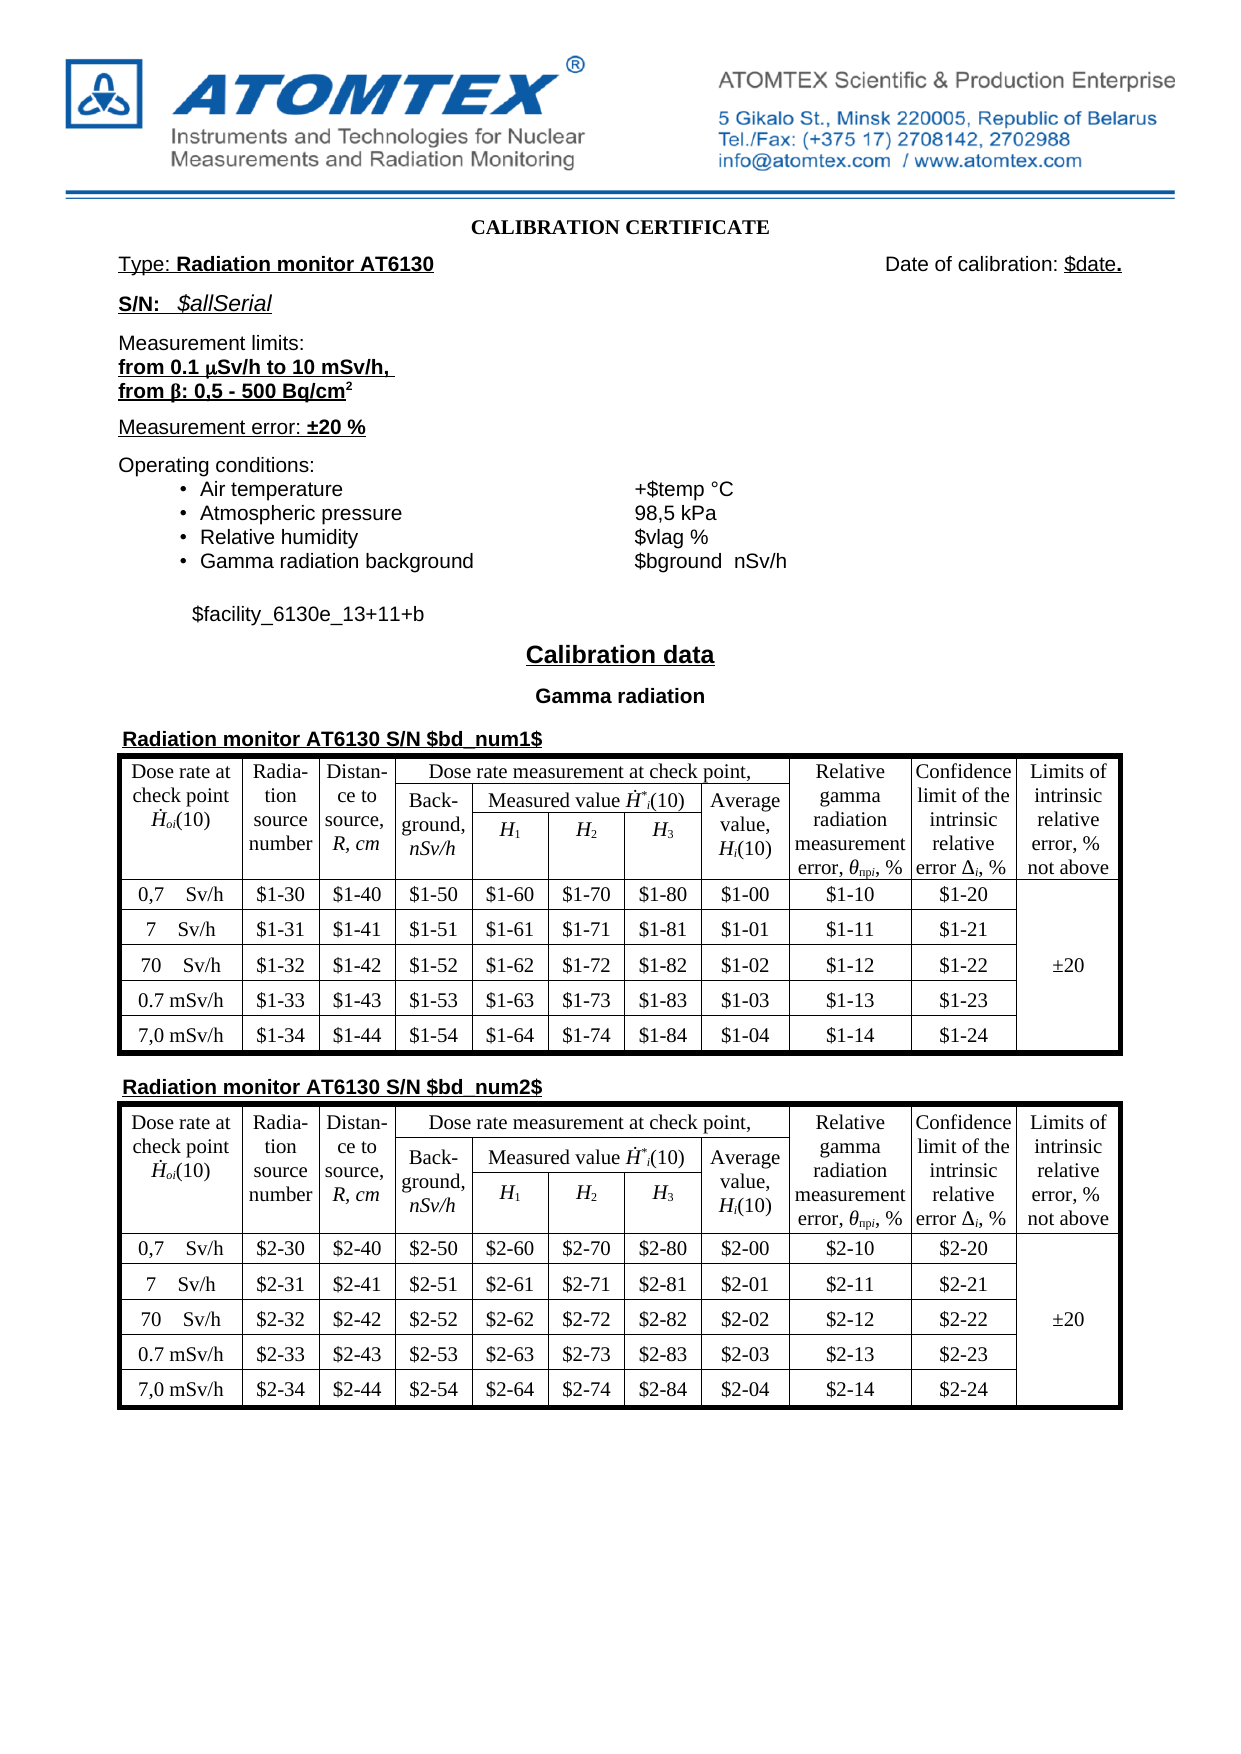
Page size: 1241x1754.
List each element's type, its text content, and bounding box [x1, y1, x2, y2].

table_cell $1-83 [625, 981, 701, 1015]
table_cell $1-04 [702, 1016, 789, 1050]
table_cell $2-83 [625, 1335, 701, 1369]
table_cell ±20 [1017, 1234, 1118, 1404]
list Atmospheric pressure 98,5 kPa [179, 501, 1122, 525]
table_cell H1 [473, 813, 548, 879]
table_cell $1-14 [790, 1016, 911, 1050]
table_cell $1-21 [912, 910, 1016, 944]
table_cell 7,0 mSv/h [122, 1016, 242, 1050]
table_header Radiation monitor AT6130 S/N $bd_num1$ [119, 708, 1121, 753]
table_cell $1-50 [396, 880, 472, 909]
table_cell $1-20 [912, 880, 1016, 909]
table_cell $2-60 [473, 1234, 548, 1263]
table_cell $1-24 [912, 1016, 1016, 1050]
table_cell Radia-tion source number [243, 1107, 319, 1233]
table_cell $1-82 [625, 945, 701, 980]
table_cell $2-12 [790, 1300, 911, 1334]
table_cell $1-02 [702, 945, 789, 980]
table_cell $1-70 [549, 880, 624, 909]
table_cell Dose rate measurement at check point, [396, 759, 789, 783]
table_cell $2-13 [790, 1335, 911, 1369]
table_cell $1-31 [243, 910, 319, 944]
table_cell ±20 [1017, 880, 1118, 1050]
table_cell Measured value Ḣ*i(10) [473, 784, 701, 812]
list Air temperature +$temp °C [179, 477, 1122, 501]
text from β: 0,5 - 500 Bq/cm2 [118, 378, 1122, 403]
table_cell $2-30 [243, 1234, 319, 1263]
table_cell $2-31 [243, 1264, 319, 1298]
table_cell $1-23 [912, 981, 1016, 1015]
table_cell $2-02 [702, 1300, 789, 1334]
table_cell $2-01 [702, 1264, 789, 1298]
table_cell $2-44 [320, 1370, 395, 1404]
table_cell 0.7 mSv/h [122, 981, 242, 1015]
text Measurement limits: [118, 331, 1122, 354]
table_cell H2 [549, 813, 624, 879]
table_cell 0.7 mSv/h [122, 1335, 242, 1369]
table_cell $1-34 [243, 1016, 319, 1050]
table_cell $1-22 [912, 945, 1016, 980]
table_cell $1-60 [473, 880, 548, 909]
table_cell $1-13 [790, 981, 911, 1015]
table_cell $1-52 [396, 945, 472, 980]
table_cell $1-32 [243, 945, 319, 980]
table_cell Average value, Hi(10) [702, 784, 789, 879]
table_cell 7 Sv/h [122, 910, 242, 944]
table_cell $1-54 [396, 1016, 472, 1050]
text from 0.1 Sv/h to 10 mSv/h, [118, 354, 1122, 378]
table_cell 70 Sv/h [122, 945, 242, 980]
table_cell H1 [473, 1173, 548, 1233]
table_cell $2-33 [243, 1335, 319, 1369]
table_cell $2-04 [702, 1370, 789, 1404]
table_cell $2-64 [473, 1370, 548, 1404]
table_cell $1-53 [396, 981, 472, 1015]
table_cell $1-11 [790, 910, 911, 944]
table_cell $1-62 [473, 945, 548, 980]
table_cell $1-03 [702, 981, 789, 1015]
table_cell $2-52 [396, 1300, 472, 1334]
table_cell Dose rate at check point Ḣoi(10) [122, 759, 242, 879]
text $facility_6130e_13+11+b [118, 602, 1122, 626]
table_cell $2-73 [549, 1335, 624, 1369]
table_cell $2-61 [473, 1264, 548, 1298]
table_cell $2-84 [625, 1370, 701, 1404]
table_cell $1-64 [473, 1016, 548, 1050]
table_cell $2-70 [549, 1234, 624, 1263]
table_cell Confidence limit of the intrinsic relative error Δi, % [912, 1107, 1016, 1233]
table_cell H2 [549, 1173, 624, 1233]
table_cell Dose rate measurement at check point, [396, 1107, 789, 1137]
table_cell $2-10 [790, 1234, 911, 1263]
table_cell $1-74 [549, 1016, 624, 1050]
table_cell $1-10 [790, 880, 911, 909]
table_cell $2-63 [473, 1335, 548, 1369]
table_cell 0,7 Sv/h [122, 880, 242, 909]
table_cell $1-01 [702, 910, 789, 944]
table_cell $2-41 [320, 1264, 395, 1298]
table_cell $2-62 [473, 1300, 548, 1334]
table_cell $2-50 [396, 1234, 472, 1263]
table_cell $1-12 [790, 945, 911, 980]
table_cell $1-84 [625, 1016, 701, 1050]
table_cell $1-00 [702, 880, 789, 909]
table_cell $1-43 [320, 981, 395, 1015]
table_cell Limits of intrinsic relative error, % not above [1017, 1107, 1118, 1233]
text CALIBRATION CERTIFICATE [118, 215, 1122, 239]
table_cell Relative gamma radiation measurement error, θпрi, % [790, 1107, 911, 1233]
table_cell $1-81 [625, 910, 701, 944]
table_cell $1-63 [473, 981, 548, 1015]
text Operating conditions: [118, 453, 1122, 477]
text Calibration data [118, 640, 1122, 669]
table_cell $2-72 [549, 1300, 624, 1334]
table_cell Back-ground, nSv/h [396, 1138, 472, 1233]
table_cell Dose rate at check point Ḣoi(10) [122, 1107, 242, 1233]
table_cell $2-82 [625, 1300, 701, 1334]
table_cell $2-24 [912, 1370, 1016, 1404]
table_cell Average value, Hi(10) [702, 1138, 789, 1233]
table_cell $2-71 [549, 1264, 624, 1298]
text Gamma radiation [118, 683, 1122, 707]
table_cell $1-72 [549, 945, 624, 980]
table_cell Limits of intrinsic relative error, % not above [1017, 759, 1118, 879]
table_cell 70 Sv/h [122, 1300, 242, 1334]
table_cell $2-54 [396, 1370, 472, 1404]
table_cell $2-32 [243, 1300, 319, 1334]
table_cell 7 Sv/h [122, 1264, 242, 1298]
table_cell 7,0 mSv/h [122, 1370, 242, 1404]
table_cell $2-23 [912, 1335, 1016, 1369]
table_cell 0,7 Sv/h [122, 1234, 242, 1263]
table_cell $1-33 [243, 981, 319, 1015]
table_cell $2-22 [912, 1300, 1016, 1334]
table_cell $2-20 [912, 1234, 1016, 1263]
table_cell $2-21 [912, 1264, 1016, 1298]
table_cell H3 [625, 813, 701, 879]
table_cell $2-42 [320, 1300, 395, 1334]
text Type: Radiation monitor AT6130 Date of calibration: $date. [118, 251, 1122, 275]
table_cell $2-34 [243, 1370, 319, 1404]
table_cell $2-80 [625, 1234, 701, 1263]
table_cell $1-73 [549, 981, 624, 1015]
table_cell Measured value Ḣ*i(10) [473, 1138, 701, 1172]
table_cell $1-42 [320, 945, 395, 980]
table_cell $1-71 [549, 910, 624, 944]
table_cell $2-11 [790, 1264, 911, 1298]
table_cell $2-03 [702, 1335, 789, 1369]
table_cell Back-ground, nSv/h [396, 784, 472, 879]
table_cell $1-44 [320, 1016, 395, 1050]
table_cell $2-43 [320, 1335, 395, 1369]
list Relative humidity $vlag % [179, 525, 1122, 549]
table_cell $1-40 [320, 880, 395, 909]
table_cell $1-41 [320, 910, 395, 944]
table_cell $1-61 [473, 910, 548, 944]
table_cell $2-53 [396, 1335, 472, 1369]
table_cell Distan-ce to source, R, сm [320, 759, 395, 879]
table_cell $1-51 [396, 910, 472, 944]
table_cell $2-40 [320, 1234, 395, 1263]
table_cell Distan-ce to source, R, сm [320, 1107, 395, 1233]
table_cell $2-14 [790, 1370, 911, 1404]
table_cell $2-00 [702, 1234, 789, 1263]
table_cell Confidence limit of the intrinsic relative error Δi, % [912, 759, 1016, 879]
list Gamma radiation background $bground nSv/h [179, 549, 1122, 573]
table_cell $2-74 [549, 1370, 624, 1404]
table_cell $2-51 [396, 1264, 472, 1298]
table_cell $1-80 [625, 880, 701, 909]
table_cell $2-81 [625, 1264, 701, 1298]
table_cell Radia-tion source number [243, 759, 319, 879]
table_cell $1-30 [243, 880, 319, 909]
text Measurement error: ±20 % [118, 415, 1122, 439]
table_cell Relative gamma radiation measurement error, θпрi, % [790, 759, 911, 879]
text S/N: $allSerial [118, 290, 1122, 316]
table_header Radiation monitor AT6130 S/N $bd_num2$ [119, 1056, 1121, 1101]
table_cell H3 [625, 1173, 701, 1233]
